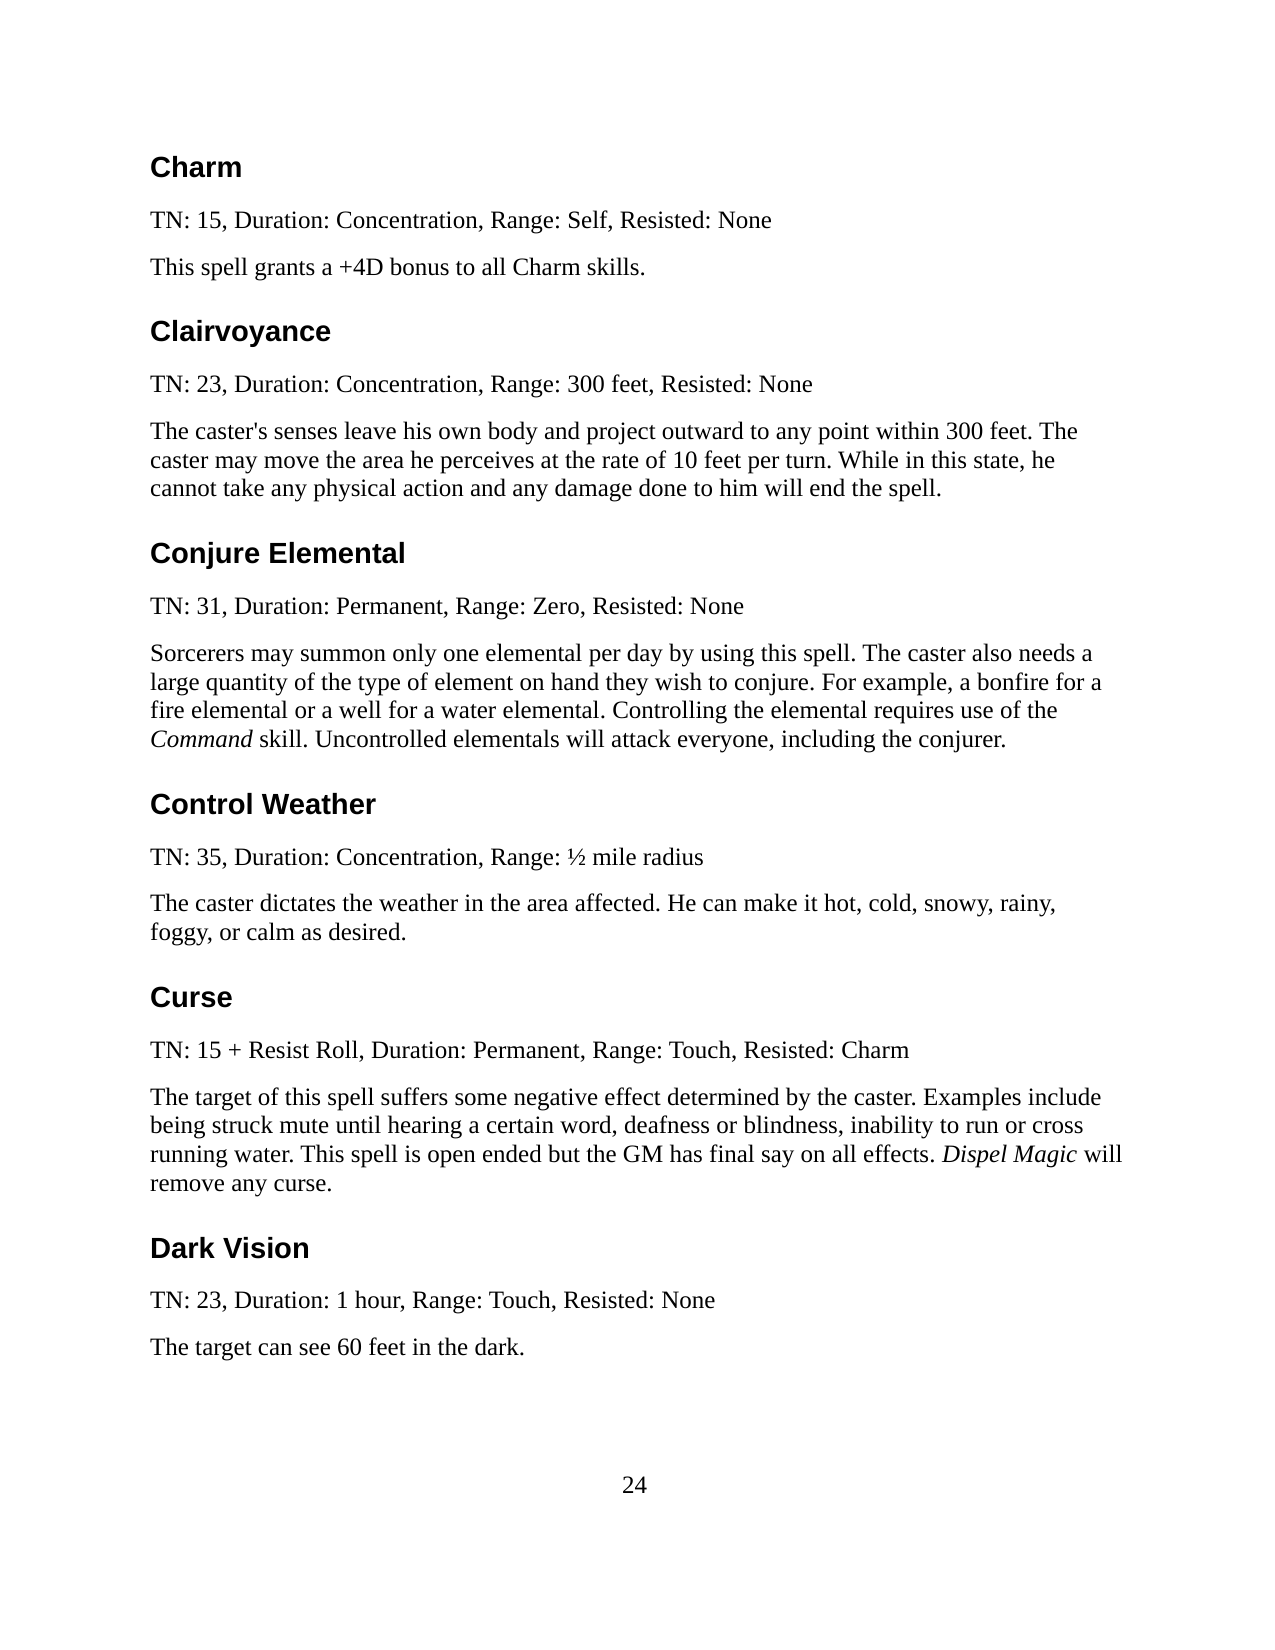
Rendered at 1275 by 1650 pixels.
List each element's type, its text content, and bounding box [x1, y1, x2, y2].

text TN: 35, Duration: Concentration, Range: ½ mile radius [150, 842, 1125, 871]
subtitle Clairvoyance [150, 314, 1125, 348]
text TN: 23, Duration: 1 hour, Range: Touch, Resisted: None [150, 1286, 1125, 1314]
subtitle Dark Vision [150, 1231, 1125, 1264]
subtitle Conjure Elemental [150, 536, 1125, 570]
text This spell grants a +4D bonus to all Charm skills. [150, 252, 1125, 280]
text The target of this spell suffers some negative effect determined by the caster. Examples include being struck mute until hearing a certain word, deafness or blindness, inability to run or cross running water. This spell is open ended but the GM has final say on all effects. Dispel Magic will remove any curse. [150, 1082, 1125, 1197]
text TN: 15, Duration: Concentration, Range: Self, Resisted: None [150, 205, 1125, 234]
text TN: 15 + Resist Roll, Duration: Permanent, Range: Touch, Resisted: Charm [150, 1035, 1125, 1064]
text TN: 23, Duration: Concentration, Range: 300 feet, Resisted: None [150, 369, 1125, 398]
text Sorcerers may summon only one elemental per day by using this spell. The caster also needs a large quantity of the type of element on hand they wish to conjure. For example, a bonfire for a fire elemental or a well for a water elemental. Controlling the elemental requires use of the Command skill. Uncontrolled elementals will attack everyone, including the conjurer. [150, 638, 1125, 753]
text The caster's senses leave his own body and project outward to any point within 300 feet. The caster may move the area he perceives at the rate of 10 feet per turn. While in this state, he cannot take any physical action and any damage done to him will end the spell. [150, 416, 1125, 502]
subtitle Control Weather [150, 787, 1125, 820]
text The target can see 60 feet in the dark. [150, 1332, 1125, 1361]
subtitle Charm [150, 150, 1125, 183]
text The caster dictates the weather in the area affected. He can make it hot, cold, snowy, rainy, foggy, or calm as desired. [150, 888, 1125, 946]
text TN: 31, Duration: Permanent, Range: Zero, Resisted: None [150, 591, 1125, 620]
subtitle Curse [150, 980, 1125, 1013]
